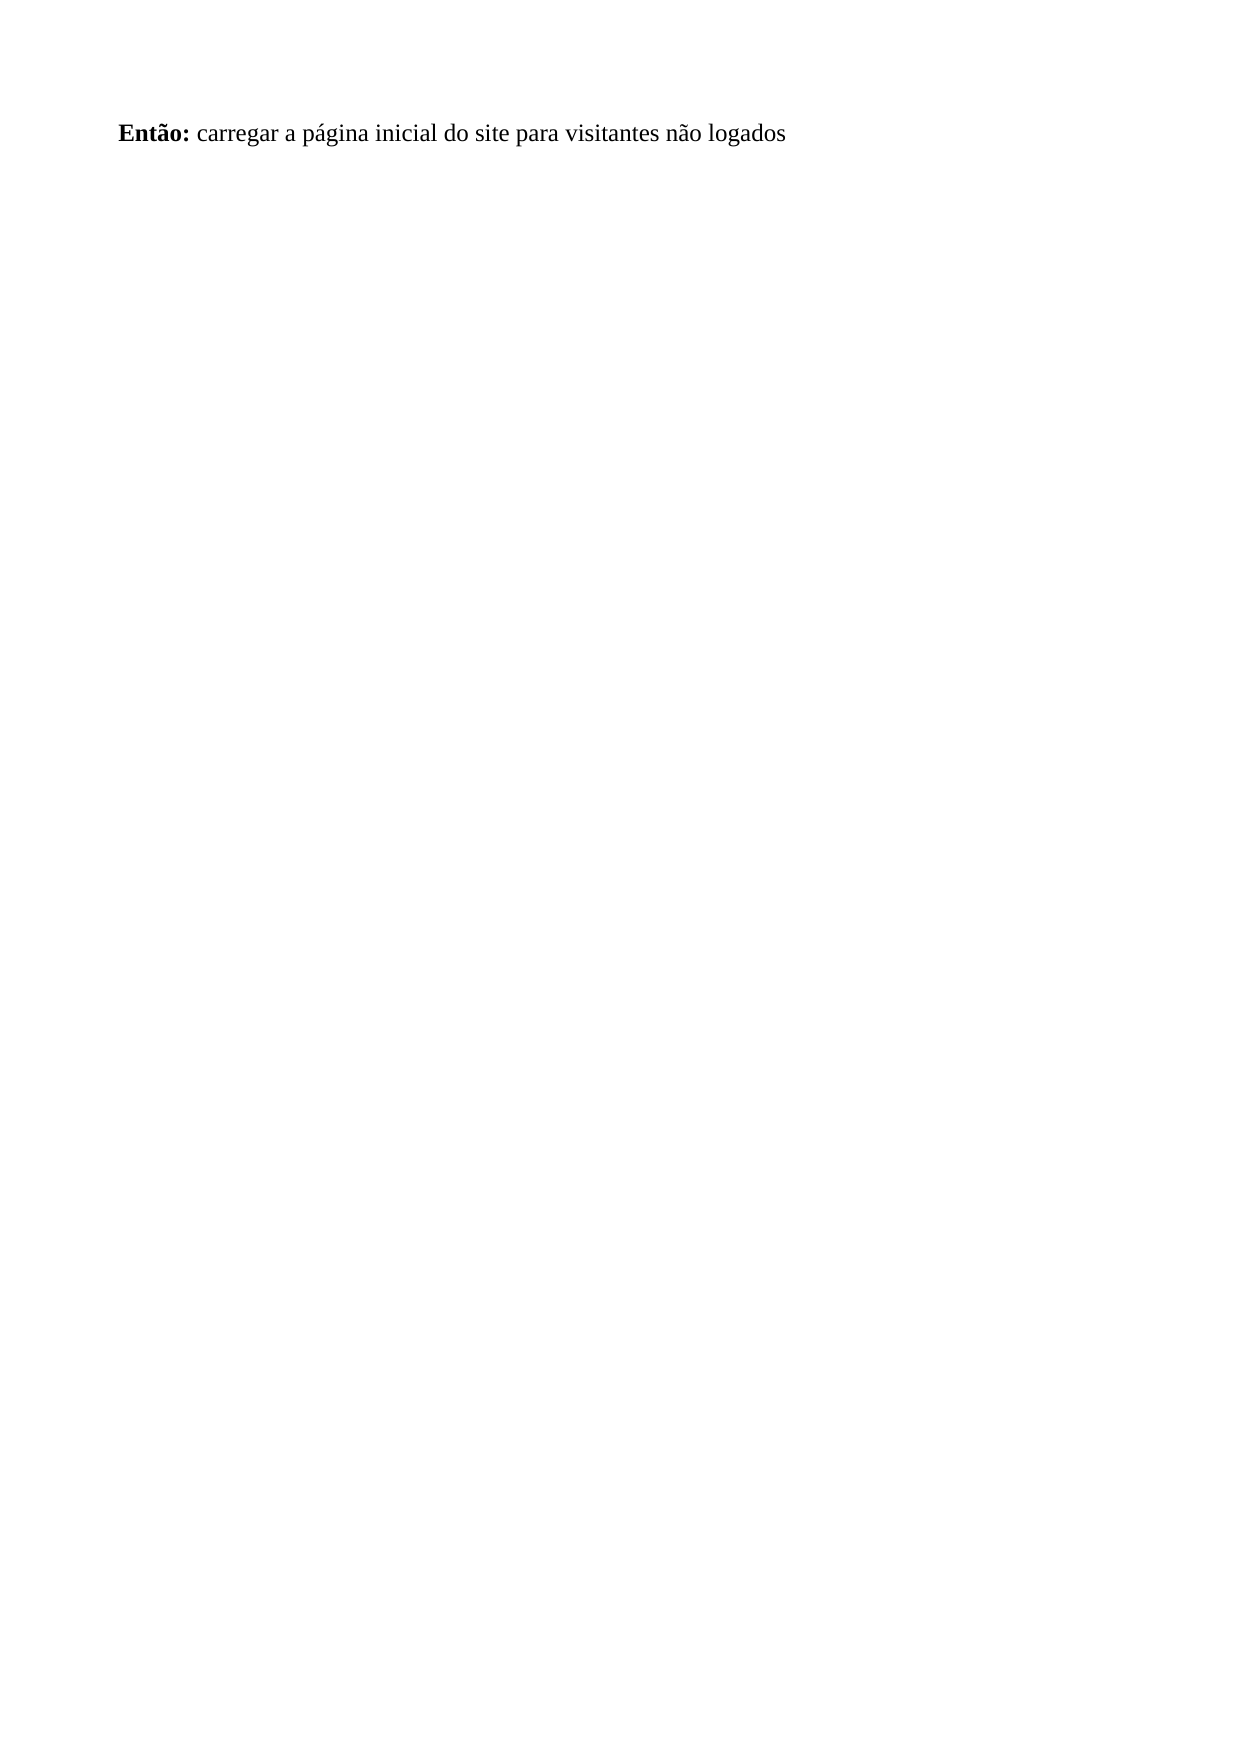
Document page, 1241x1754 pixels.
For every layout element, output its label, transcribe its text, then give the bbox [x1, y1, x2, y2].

text Então: carregar a página inicial do site para visitantes não logados [118, 118, 1122, 147]
